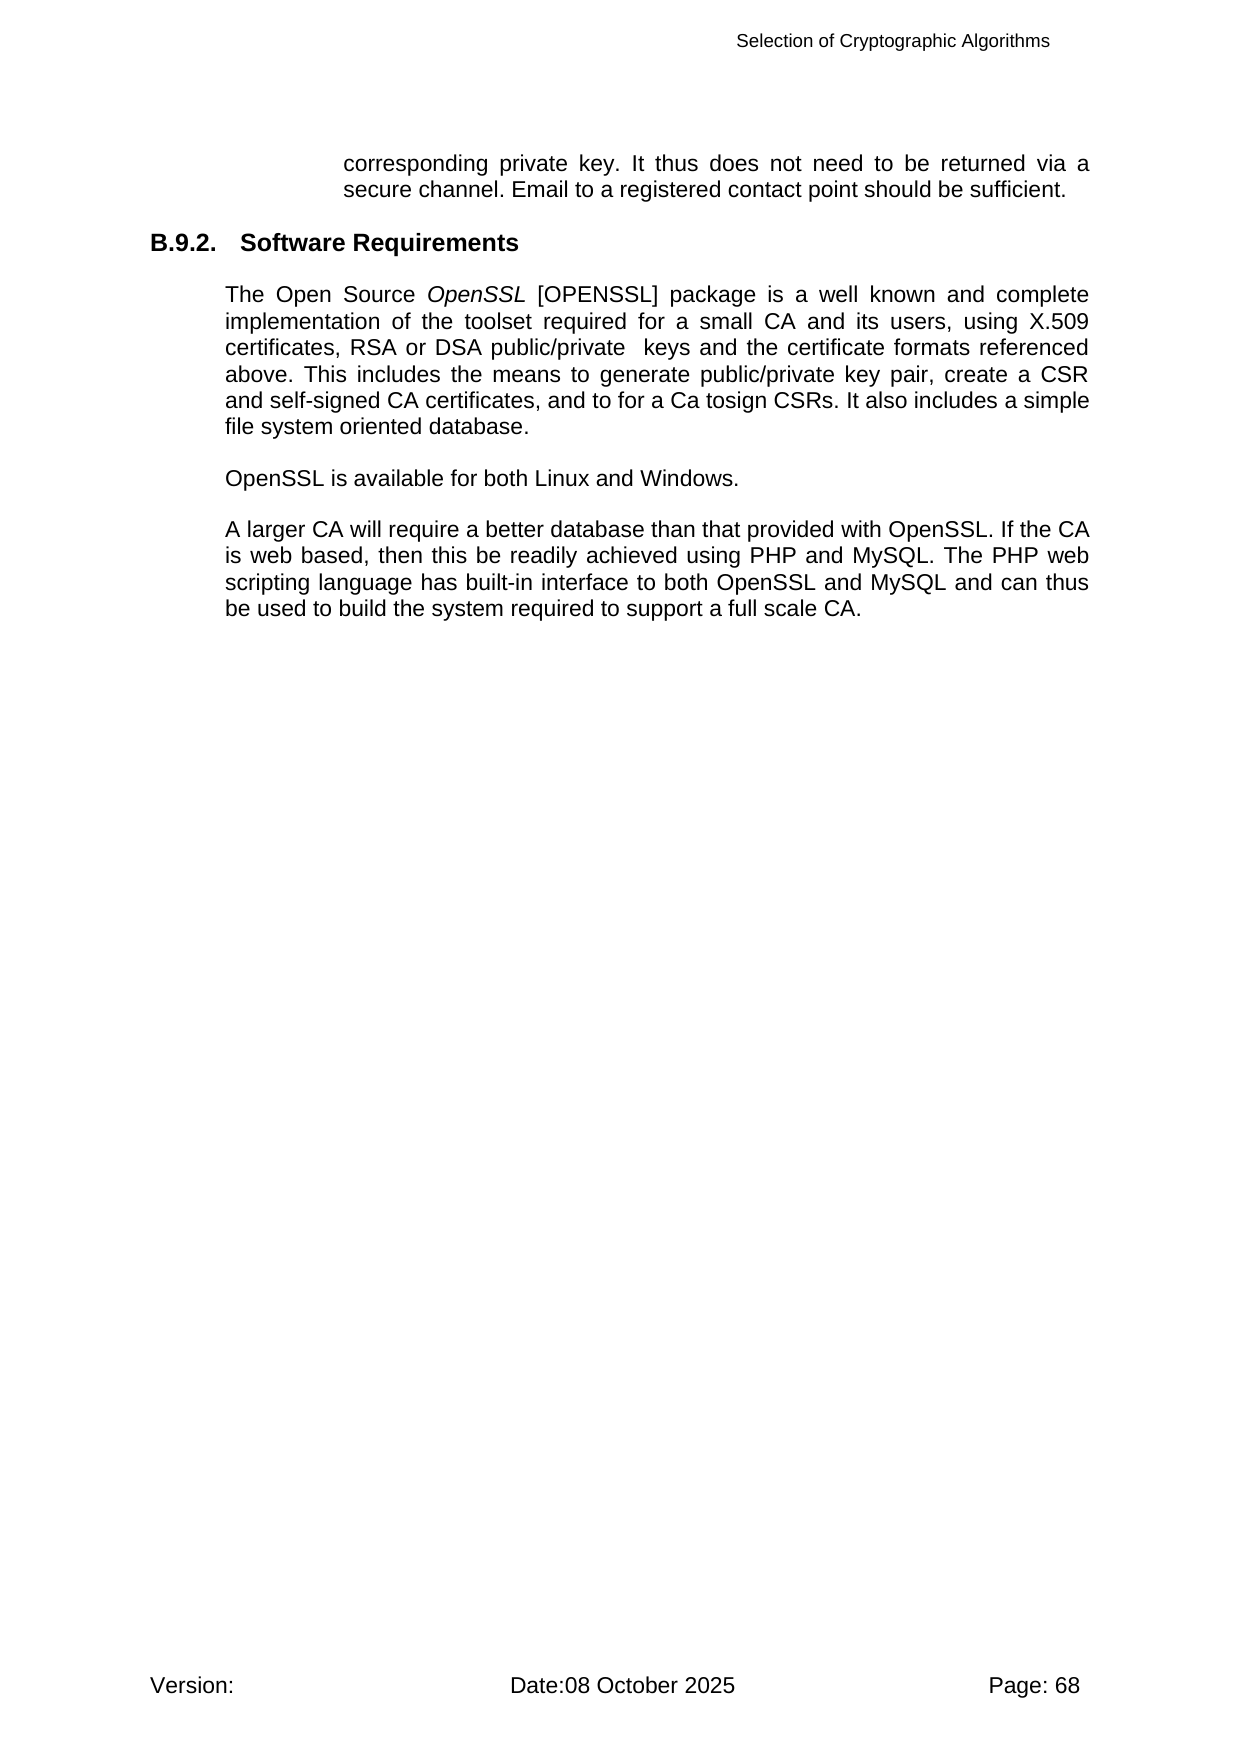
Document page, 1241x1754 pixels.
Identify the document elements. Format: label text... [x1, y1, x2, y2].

subtitle Software Requirements [150, 228, 1090, 256]
list corresponding private key. It thus does not need to be returned via a secure channel. Email to a registered contact point should be sufficient. [306, 150, 1090, 203]
text The Open Source OpenSSL [OPENSSL] package is a well known and complete implementation of the toolset required for a small CA and its users, using X.509 certificates, RSA or DSA public/private keys and the certificate formats referenced above. This includes the means to generate public/private key pair, create a CSR and self-signed CA certificates, and to for a Ca tosign CSRs. It also includes a simple file system oriented database. [225, 281, 1090, 439]
text OpenSSL is available for both Linux and Windows. [225, 464, 1090, 491]
text A larger CA will require a better database than that provided with OpenSSL. If the CA is web based, then this be readily achieved using PHP and MySQL. The PHP web scripting language has built-in interface to both OpenSSL and MySQL and can thus be used to build the system required to support a full scale CA. [225, 516, 1090, 621]
